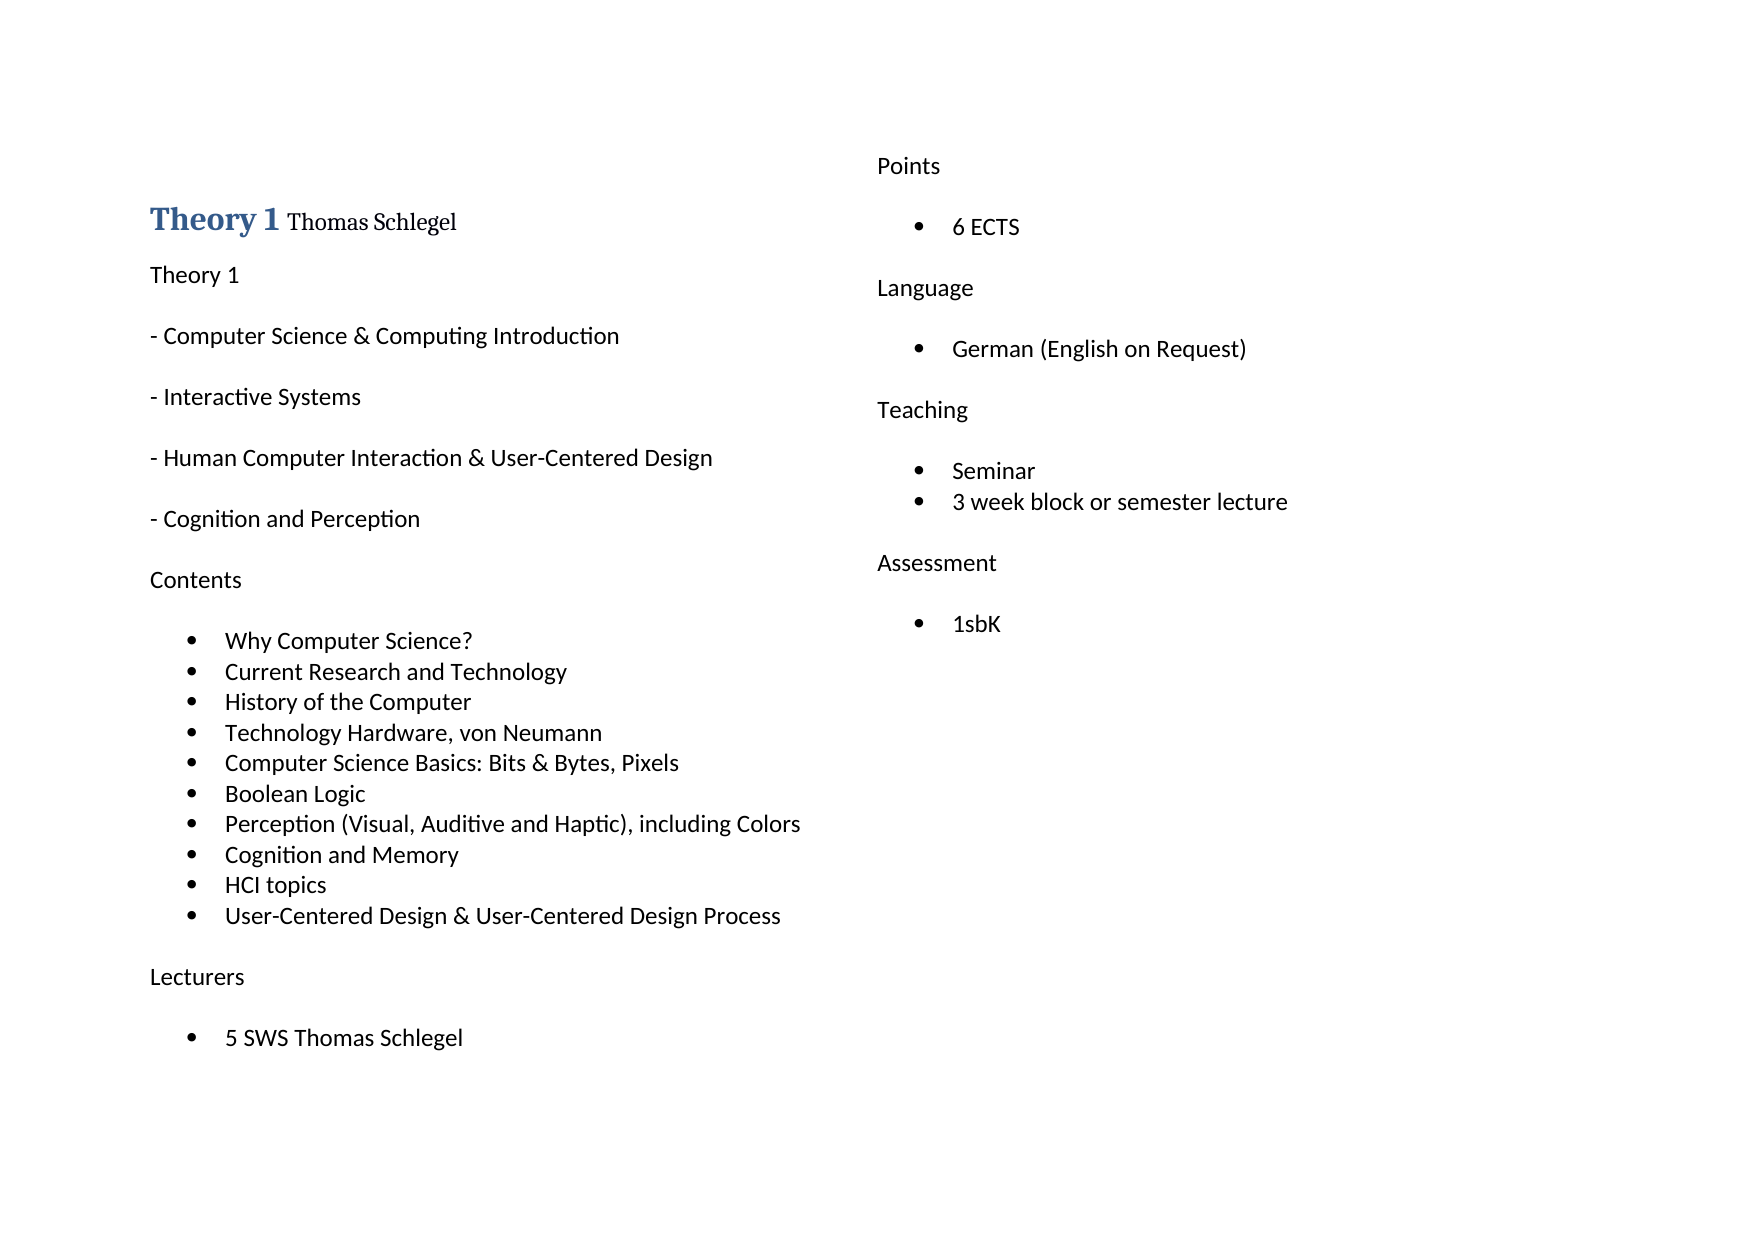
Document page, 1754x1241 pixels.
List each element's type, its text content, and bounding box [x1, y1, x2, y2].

text Lecturers [150, 961, 877, 992]
list User-Centered Design & User-Centered Design Process [187, 900, 877, 931]
text Language [877, 272, 1604, 303]
text Contents [150, 564, 877, 595]
text - Cognition and Perception [150, 503, 877, 534]
list 6 ECTS [914, 211, 1604, 242]
list Current Research and Technology [187, 656, 877, 686]
list 5 SWS Thomas Schlegel [187, 1022, 877, 1053]
subtitle Theory 1 Thomas Schlegel [150, 200, 877, 238]
list German (English on Request) [914, 333, 1604, 364]
text - Interactive Systems [150, 381, 877, 412]
list Why Computer Science? [187, 625, 877, 656]
text - Computer Science & Computing Introduction [150, 320, 877, 351]
list Computer Science Basics: Bits & Bytes, Pixels [187, 747, 877, 778]
list 1sbK [914, 608, 1604, 638]
list Seminar [914, 455, 1604, 486]
text - Human Computer Interaction & User-Centered Design [150, 442, 877, 473]
text Points [877, 150, 1604, 181]
text Assessment [877, 547, 1604, 577]
list Boolean Logic [187, 778, 877, 808]
list Technology Hardware, von Neumann [187, 717, 877, 747]
list Perception (Visual, Auditive and Haptic), including Colors [187, 808, 877, 839]
list 3 week block or semester lecture [914, 486, 1604, 516]
list History of the Computer [187, 686, 877, 717]
list HCI topics [187, 869, 877, 900]
list Cognition and Memory [187, 839, 877, 869]
text Theory 1 [150, 259, 877, 290]
text Teaching [877, 394, 1604, 425]
